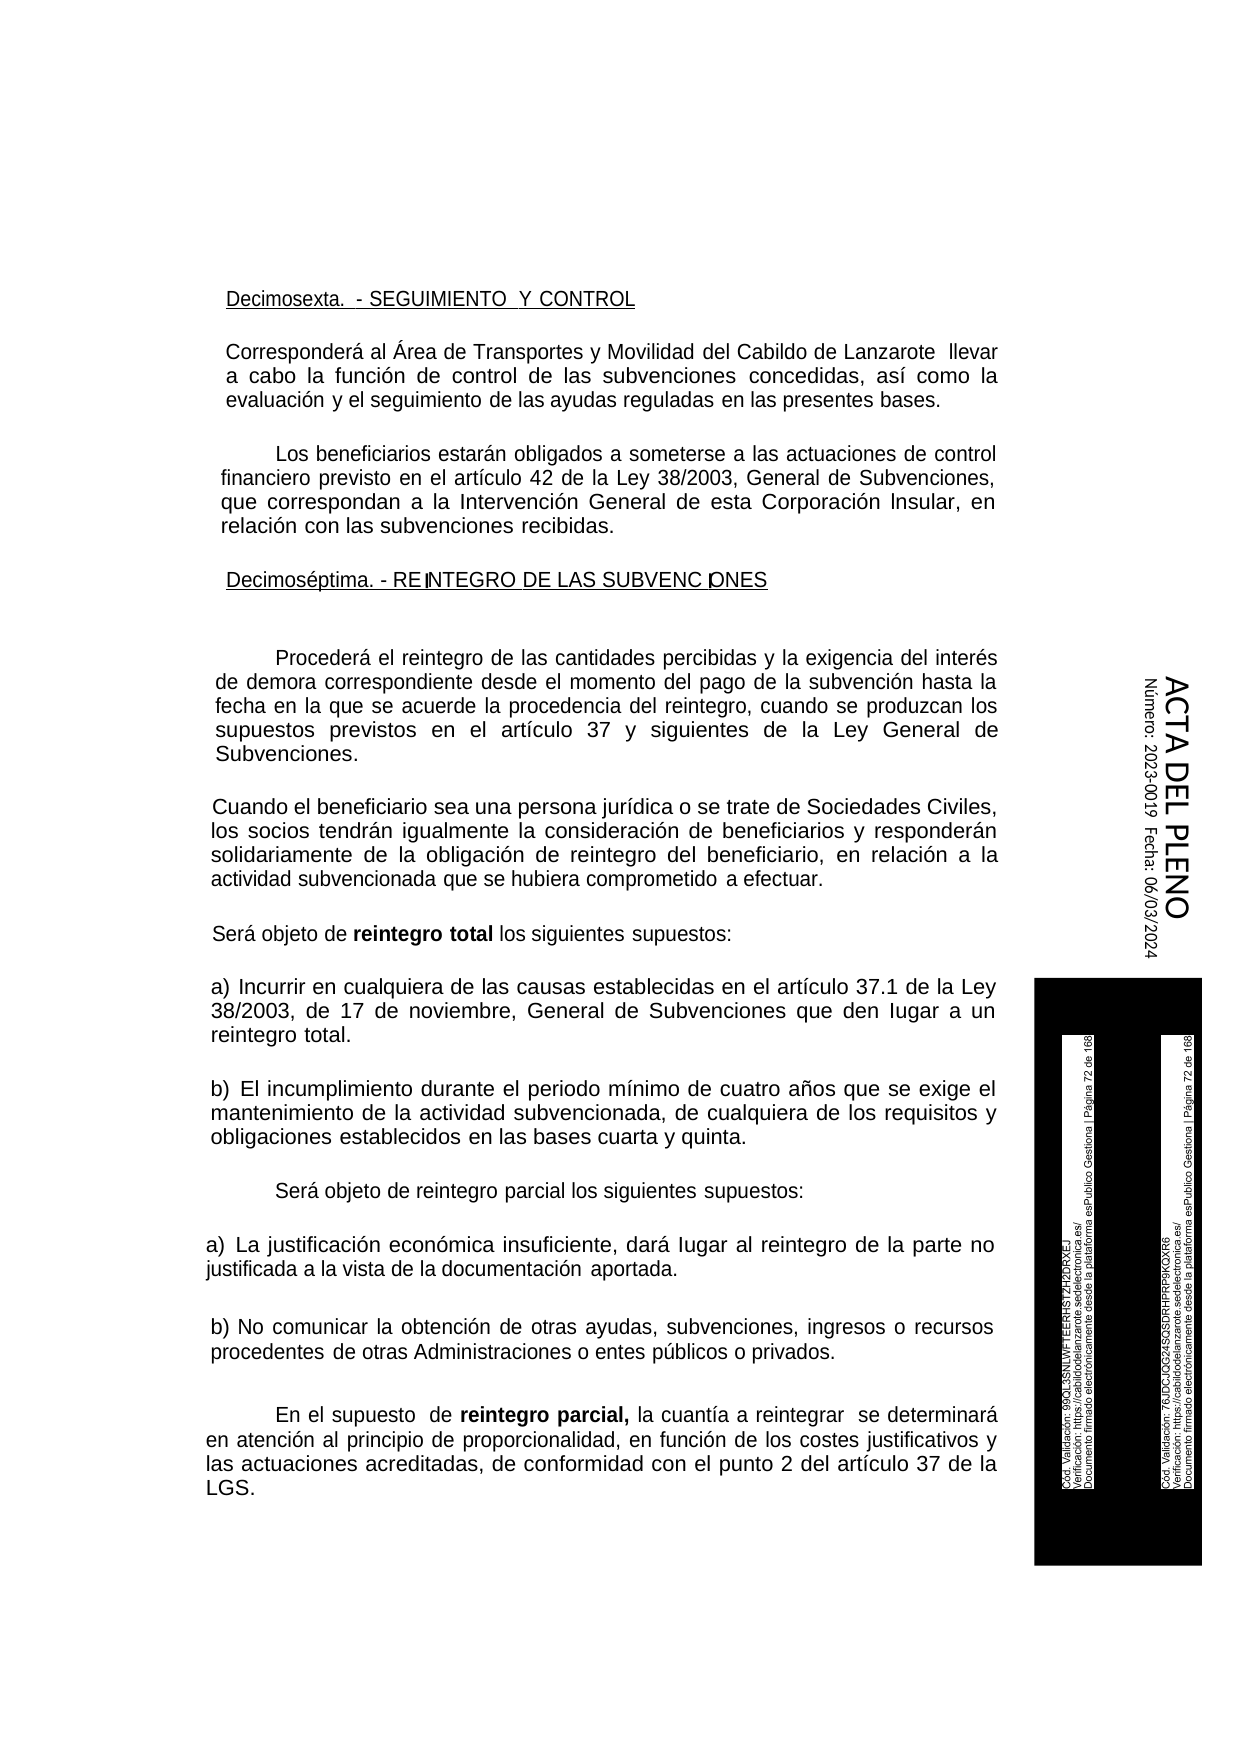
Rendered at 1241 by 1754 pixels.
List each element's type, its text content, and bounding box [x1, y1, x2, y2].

list El incumplimiento durante el periodo mínimo de cuatro años que se exige el mantenimiento de la actividad subvencionada, de cualquiera de los requisitos y obligaciones establecidos en las bases cuarta y quinta. [210, 1077, 998, 1149]
picture [1062, 1035, 1094, 1178]
list No comunicar la obtención de otras ayudas, subvenciones, ingresos o recursos procedentes de otras Administraciones o entes públicos o privados. [210, 1315, 995, 1364]
text Corresponderá al Área de Transportes y Movilidad del Cabildo de Lanzarote llevar a cabo la función de control de las subvenciones concedidas, así como la evaluación y el seguimiento de las ayudas reguladas en las presentes bases. [225, 341, 998, 412]
picture [1161, 1035, 1194, 1178]
text Cuando el beneficiario sea una persona jurídica o se trate de Sociedades Civiles, los socios tendrán igualmente la consideración de beneficiarios y responderán solidariamente de la obligación de reintegro del beneficiario, en relación a la actividad subvencionada que se hubiera comprometido a efectuar. [211, 796, 998, 891]
list Incurrir en cualquiera de las causas establecidas en el artículo 37.1 de la Ley 38/2003, de 17 de noviembre, General de Subvenciones que den Iugar a un reintegro total. [211, 976, 997, 1047]
text ACTA DEL PLENO [1161, 676, 1196, 966]
text Los beneficiarios estarán obligados a someterse a las actuaciones de control financiero previsto en el artículo 42 de la Ley 38/2003, General de Subvenciones, que correspondan a la Intervención General de esta Corporación lnsular, en relación con las subvenciones recibidas. [221, 442, 997, 538]
text Número: 2023-0019 Fecha: 06/03/2024 [1142, 678, 1161, 966]
picture [1161, 1203, 1194, 1489]
list La justificación económica insuficiente, dará Iugar al reintegro de la parte no justificada a la vista de la documentación aportada. [206, 1233, 996, 1281]
text Será objeto de reintegro parcial los siguientes supuestos: [275, 1178, 1205, 1203]
text Decimoséptima. - RE NTEGRO DE LAS SUBVENC ONES [226, 567, 1205, 592]
picture [1062, 1203, 1094, 1489]
text En el supuesto de reintegro parcial, la cuantía a reintegrar se determinará en atención al principio de proporcionalidad, en función de los costes justificativos y las actuaciones acreditadas, de conformidad con el punto 2 del artículo 37 de la LGS. [206, 1404, 998, 1499]
text Procederá el reintegro de las cantidades percibidas y la exigencia del interés de demora correspondiente desde el momento del pago de la subvención hasta la fecha en la que se acuerde la procedencia del reintegro, cuando se produzcan los supuestos previstos en el artículo 37 y siguientes de la Ley General de Subvenciones. [215, 646, 999, 766]
text Será objeto de reintegro total los siguientes supuestos: [212, 921, 1142, 946]
text Decimosexta. - SEGUIMIENTO Y CONTROL [226, 286, 1205, 311]
